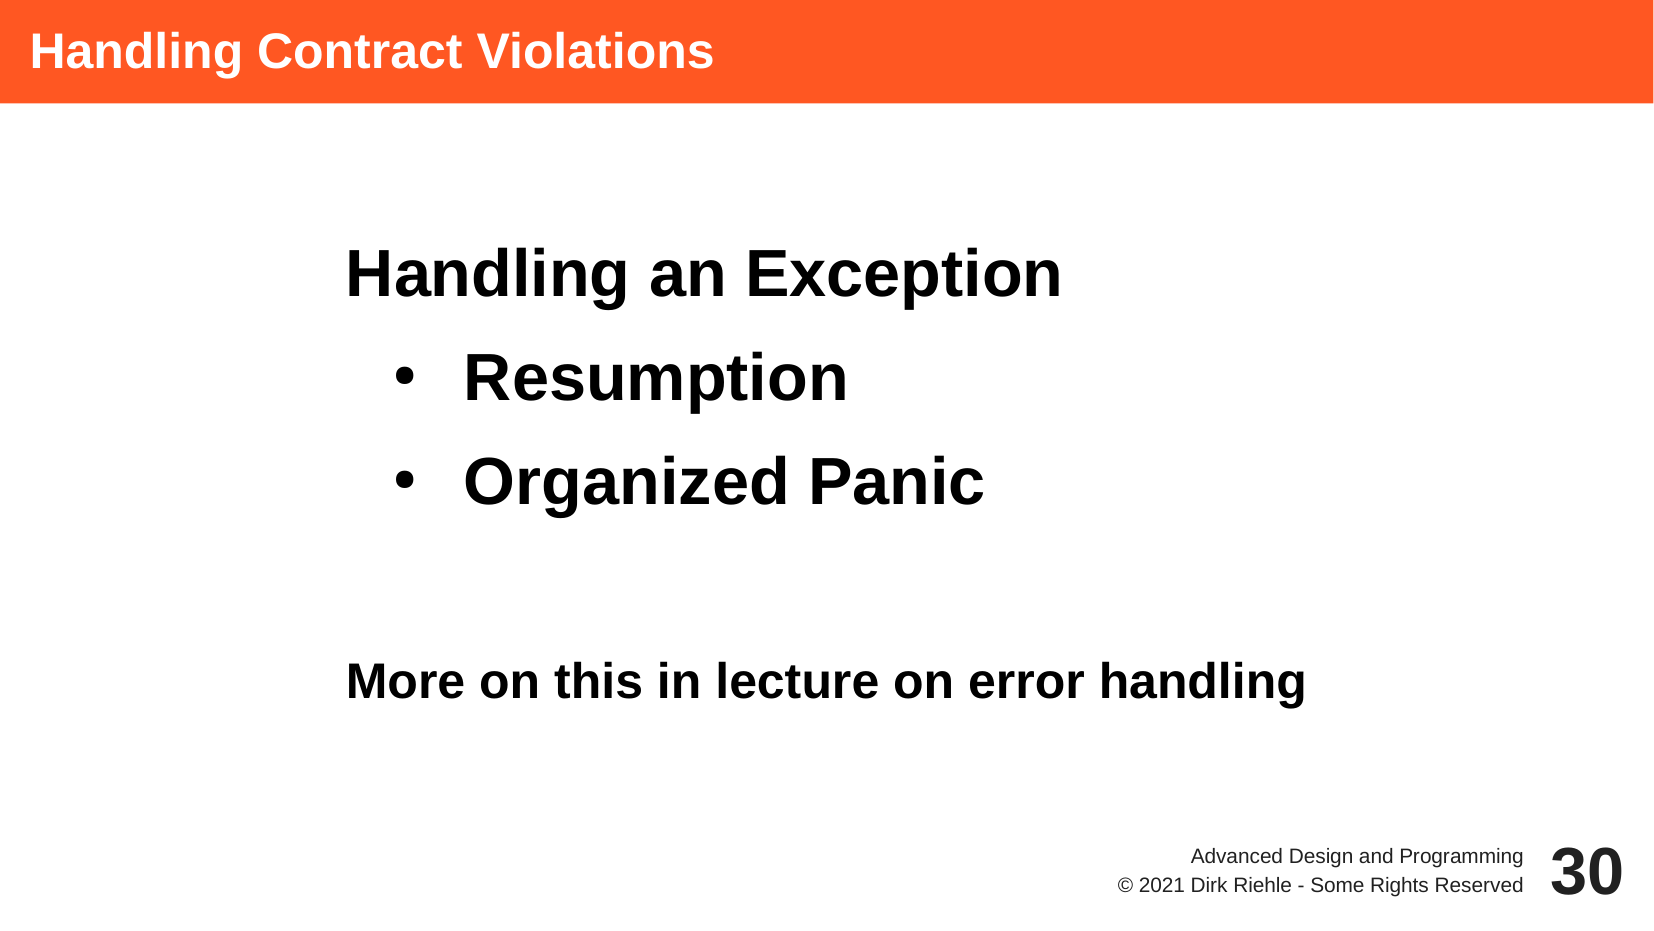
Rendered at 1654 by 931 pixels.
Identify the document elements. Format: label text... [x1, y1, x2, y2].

subtitle Handling an Exception Resumption Organized Panic More on this in lecture on error handling [29, 132, 1625, 813]
title Handling Contract Violations [0, 0, 1654, 104]
